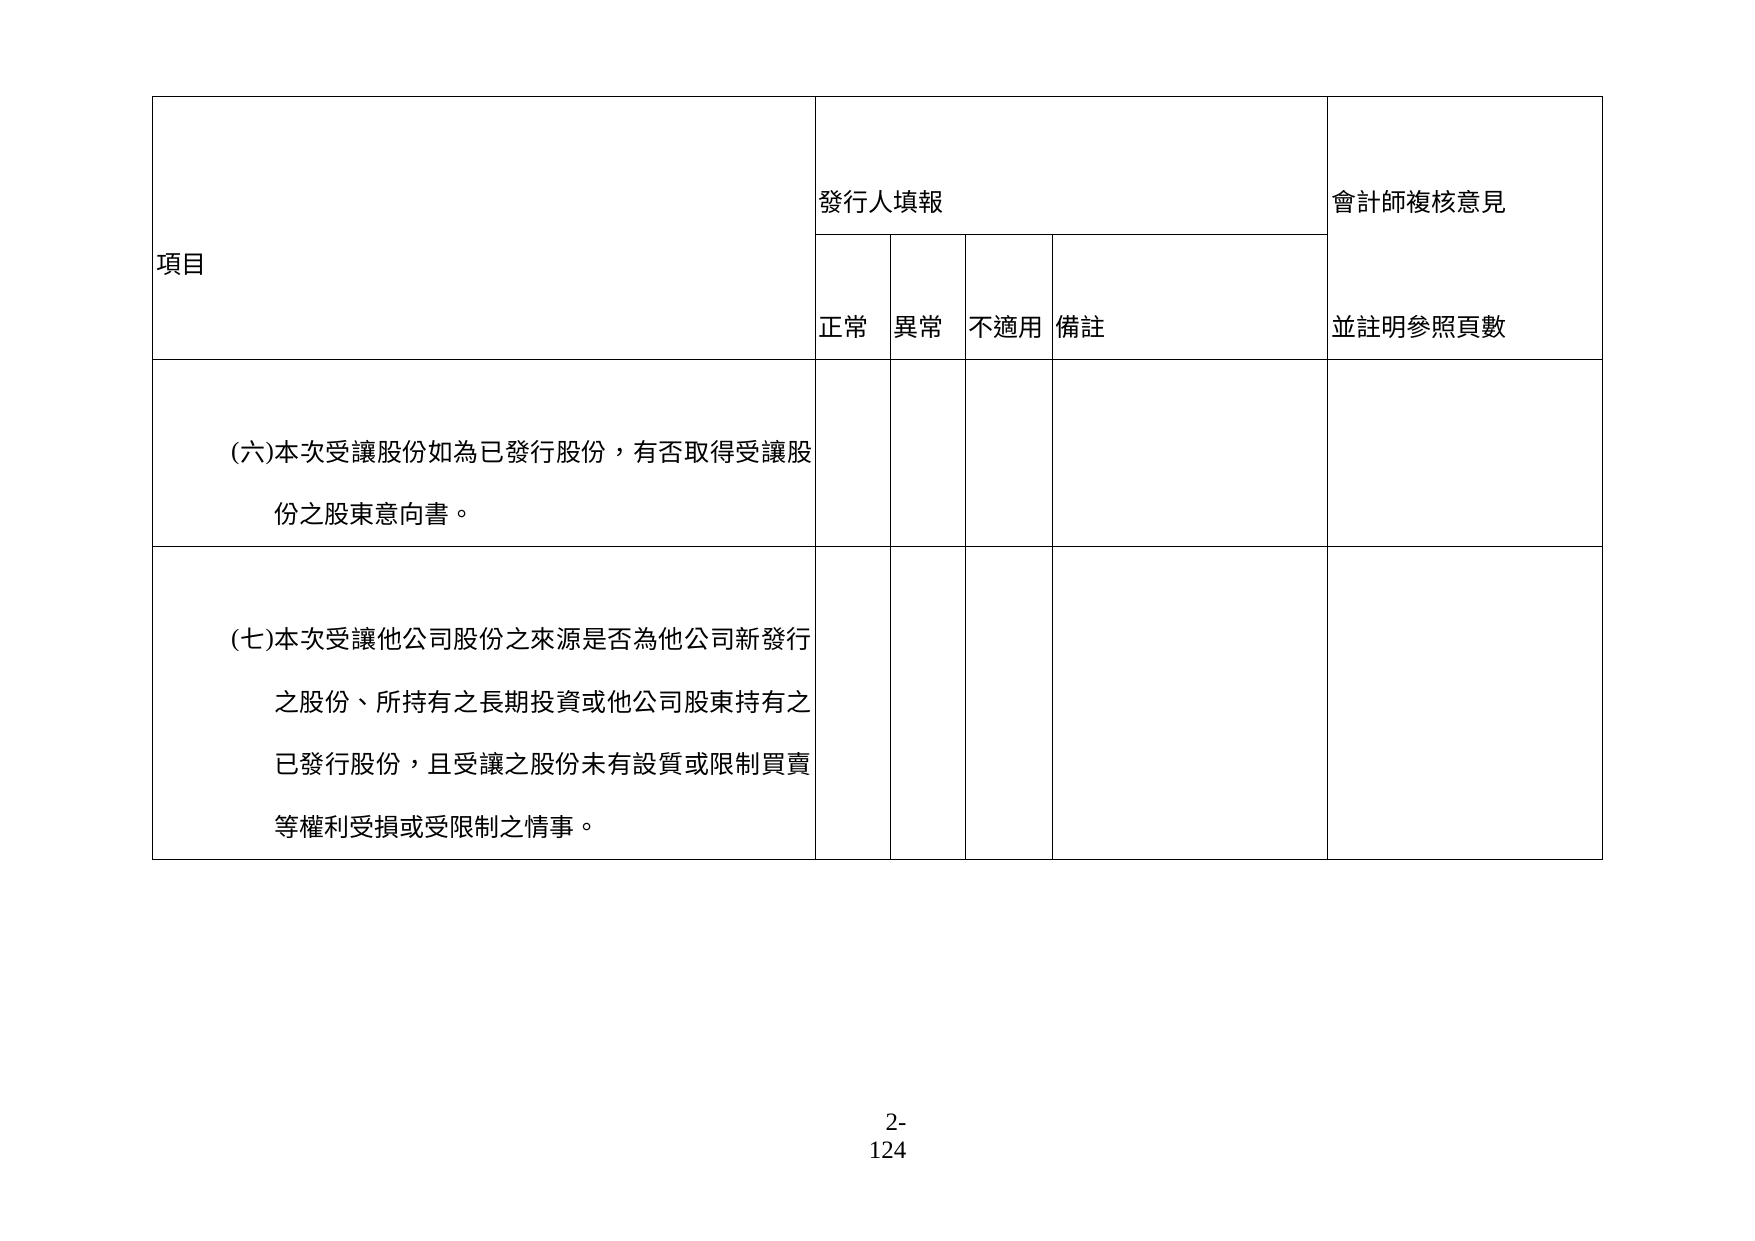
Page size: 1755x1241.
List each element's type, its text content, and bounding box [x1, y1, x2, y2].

table_cell [891, 360, 965, 546]
table_cell [816, 547, 890, 858]
table_cell (七)本次受讓他公司股份之來源是否為他公司新發行之股份、所持有之長期投資或他公司股東持有之已發行股份，且受讓之股份未有設質或限制買賣等權利受損或受限制之情事。 [153, 547, 815, 858]
table_cell [891, 547, 965, 858]
table_cell [966, 547, 1052, 858]
table_cell [966, 360, 1052, 546]
table_header 會計師複核意見 並註明參照頁數 [1328, 97, 1602, 358]
table_cell 異常 [891, 235, 965, 358]
table_cell [1328, 547, 1602, 858]
table_cell 不適用 [966, 235, 1052, 358]
table_header 發行人填報 [816, 97, 1327, 233]
table_cell [1053, 360, 1327, 546]
table_cell 備註 [1053, 235, 1327, 358]
table_cell [1328, 360, 1602, 546]
table_cell [1053, 547, 1327, 858]
table_header 項目 [153, 97, 815, 358]
table_cell [816, 360, 890, 546]
table_cell (六)本次受讓股份如為已發行股份，有否取得受讓股份之股東意向書。 [153, 360, 815, 546]
table_cell 正常 [816, 235, 890, 358]
